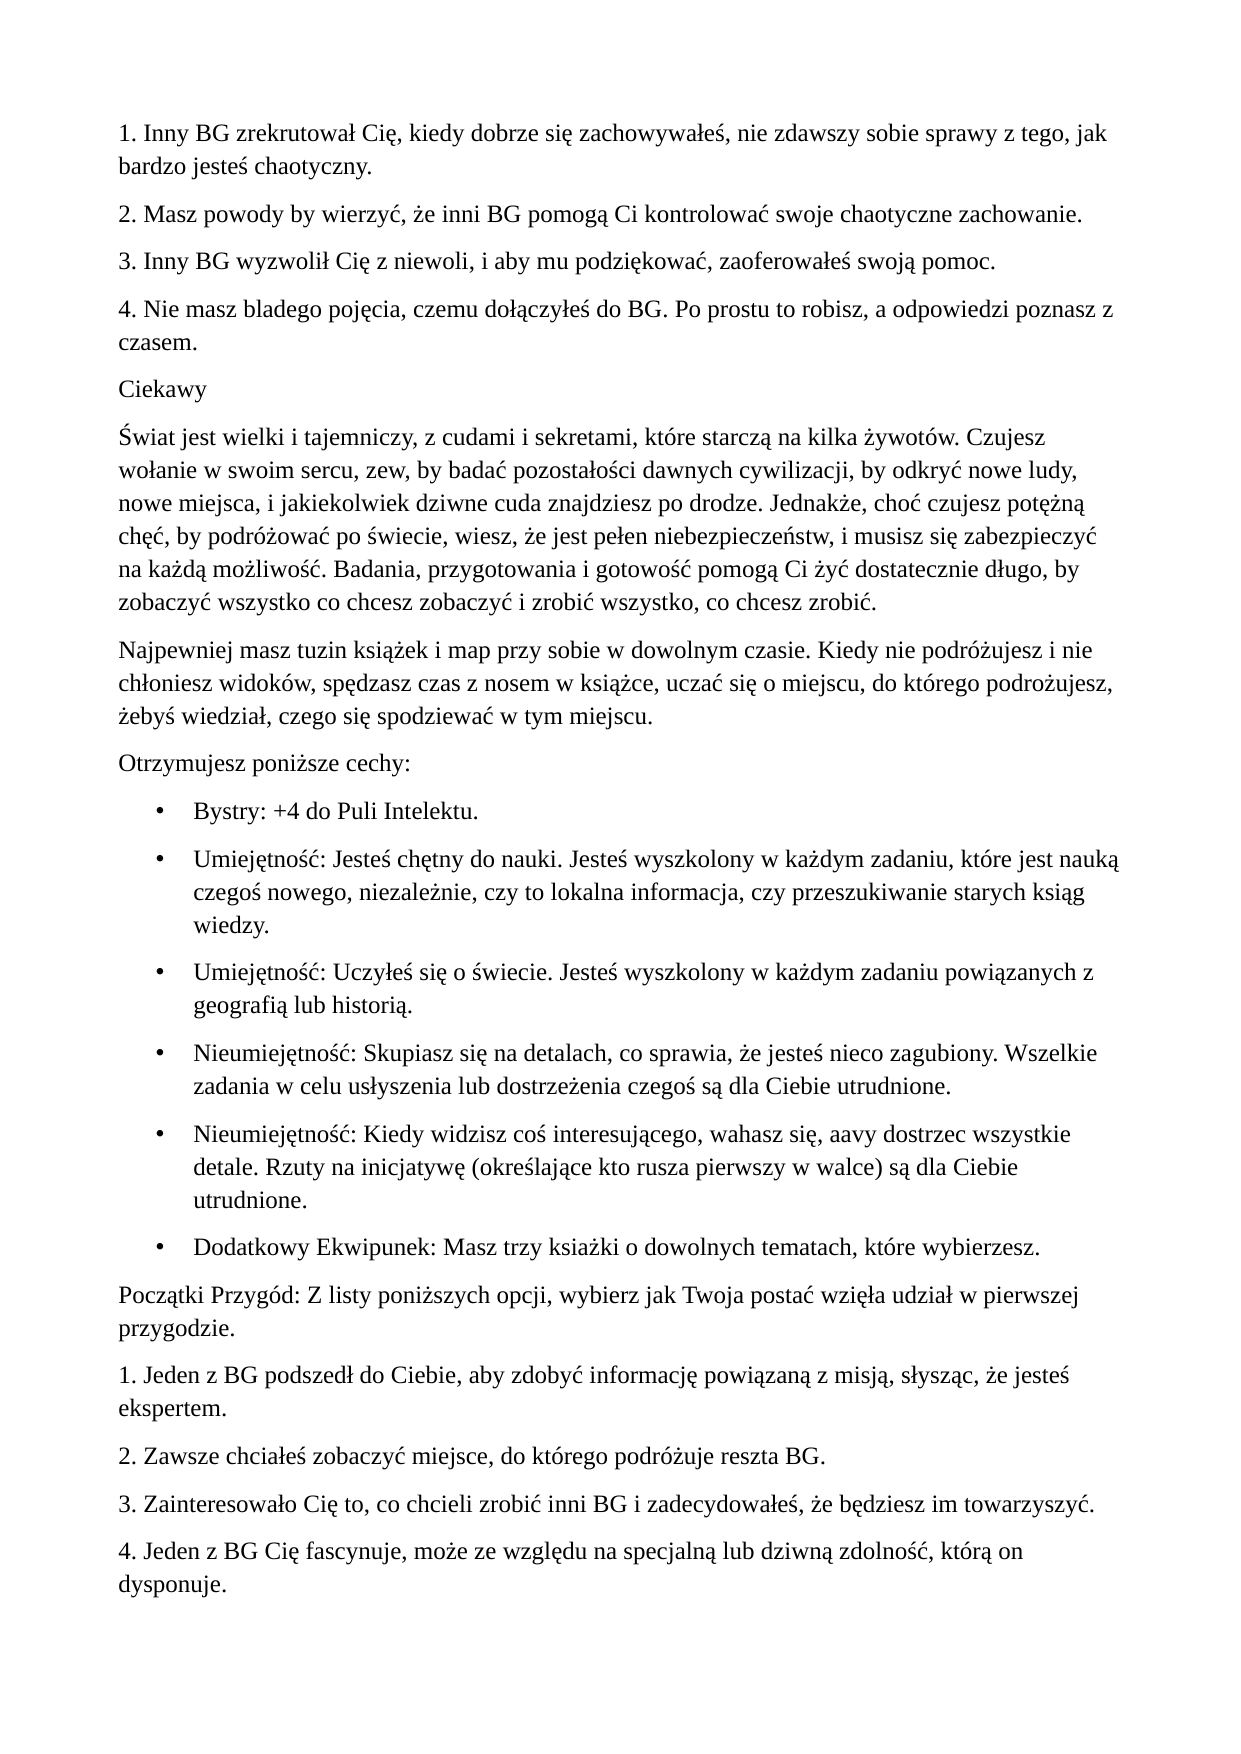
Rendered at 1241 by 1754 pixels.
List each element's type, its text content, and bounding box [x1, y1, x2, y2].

list Umiejętność: Jesteś chętny do nauki. Jesteś wyszkolony w każdym zadaniu, które jest nauką czegoś nowego, niezależnie, czy to lokalna informacja, czy przeszukiwanie starych ksiąg wiedzy. [156, 844, 1122, 938]
list Umiejętność: Uczyłeś się o świecie. Jesteś wyszkolony w każdym zadaniu powiązanych z geografią lub historią. [156, 957, 1122, 1019]
text Początki Przygód: Z listy poniższych opcji, wybierz jak Twoja postać wzięła udział w pierwszej przygodzie. [118, 1280, 1122, 1342]
list Nieumiejętność: Kiedy widzisz coś interesującego, wahasz się, aavy dostrzec wszystkie detale. Rzuty na inicjatywę (określające kto rusza pierwszy w walce) są dla Ciebie utrudnione. [156, 1119, 1122, 1213]
text 4. Nie masz bladego pojęcia, czemu dołączyłeś do BG. Po prostu to robisz, a odpowiedzi poznasz z czasem. [118, 294, 1122, 356]
list Dodatkowy Ekwipunek: Masz trzy ksiażki o dowolnych tematach, które wybierzesz. [156, 1232, 1122, 1261]
text 1. Jeden z BG podszedł do Ciebie, aby zdobyć informację powiązaną z misją, słysząc, że jesteś ekspertem. [118, 1361, 1122, 1422]
text 2. Masz powody by wierzyć, że inni BG pomogą Ci kontrolować swoje chaotyczne zachowanie. [118, 199, 1122, 227]
text Świat jest wielki i tajemniczy, z cudami i sekretami, które starczą na kilka żywotów. Czujesz wołanie w swoim sercu, zew, by badać pozostałości dawnych cywilizacji, by odkryć nowe ludy, nowe miejsca, i jakiekolwiek dziwne cuda znajdziesz po drodze. Jednakże, choć czujesz potężną chęć, by podróżować po świecie, wiesz, że jest pełen niebezpieczeństw, i musisz się zabezpieczyć na każdą możliwość. Badania, przygotowania i gotowość pomogą Ci żyć dostatecznie długo, by zobaczyć wszystko co chcesz zobaczyć i zrobić wszystko, co chcesz zrobić. [118, 422, 1122, 616]
text 3. Zainteresowało Cię to, co chcieli zrobić inni BG i zadecydowałeś, że będziesz im towarzyszyć. [118, 1489, 1122, 1517]
list Bystry: +4 do Puli Intelektu. [156, 796, 1122, 825]
text Najpewniej masz tuzin książek i map przy sobie w dowolnym czasie. Kiedy nie podróżujesz i nie chłoniesz widoków, spędzasz czas z nosem w książce, uczać się o miejscu, do którego podrożujesz, żebyś wiedział, czego się spodziewać w tym miejscu. [118, 635, 1122, 730]
text Otrzymujesz poniższe cechy: [118, 748, 1122, 777]
list Nieumiejętność: Skupiasz się na detalach, co sprawia, że jesteś nieco zagubiony. Wszelkie zadania w celu usłyszenia lub dostrzeżenia czegoś są dla Ciebie utrudnione. [156, 1038, 1122, 1100]
text 3. Inny BG wyzwolił Cię z niewoli, i aby mu podziękować, zaoferowałeś swoją pomoc. [118, 246, 1122, 275]
text 4. Jeden z BG Cię fascynuje, może ze względu na specjalną lub dziwną zdolność, którą on dysponuje. [118, 1536, 1122, 1598]
text 2. Zawsze chciałeś zobaczyć miejsce, do którego podróżuje reszta BG. [118, 1441, 1122, 1470]
text 1. Inny BG zrekrutował Cię, kiedy dobrze się zachowywałeś, nie zdawszy sobie sprawy z tego, jak bardzo jesteś chaotyczny. [118, 118, 1122, 180]
text Ciekawy [118, 374, 1122, 403]
